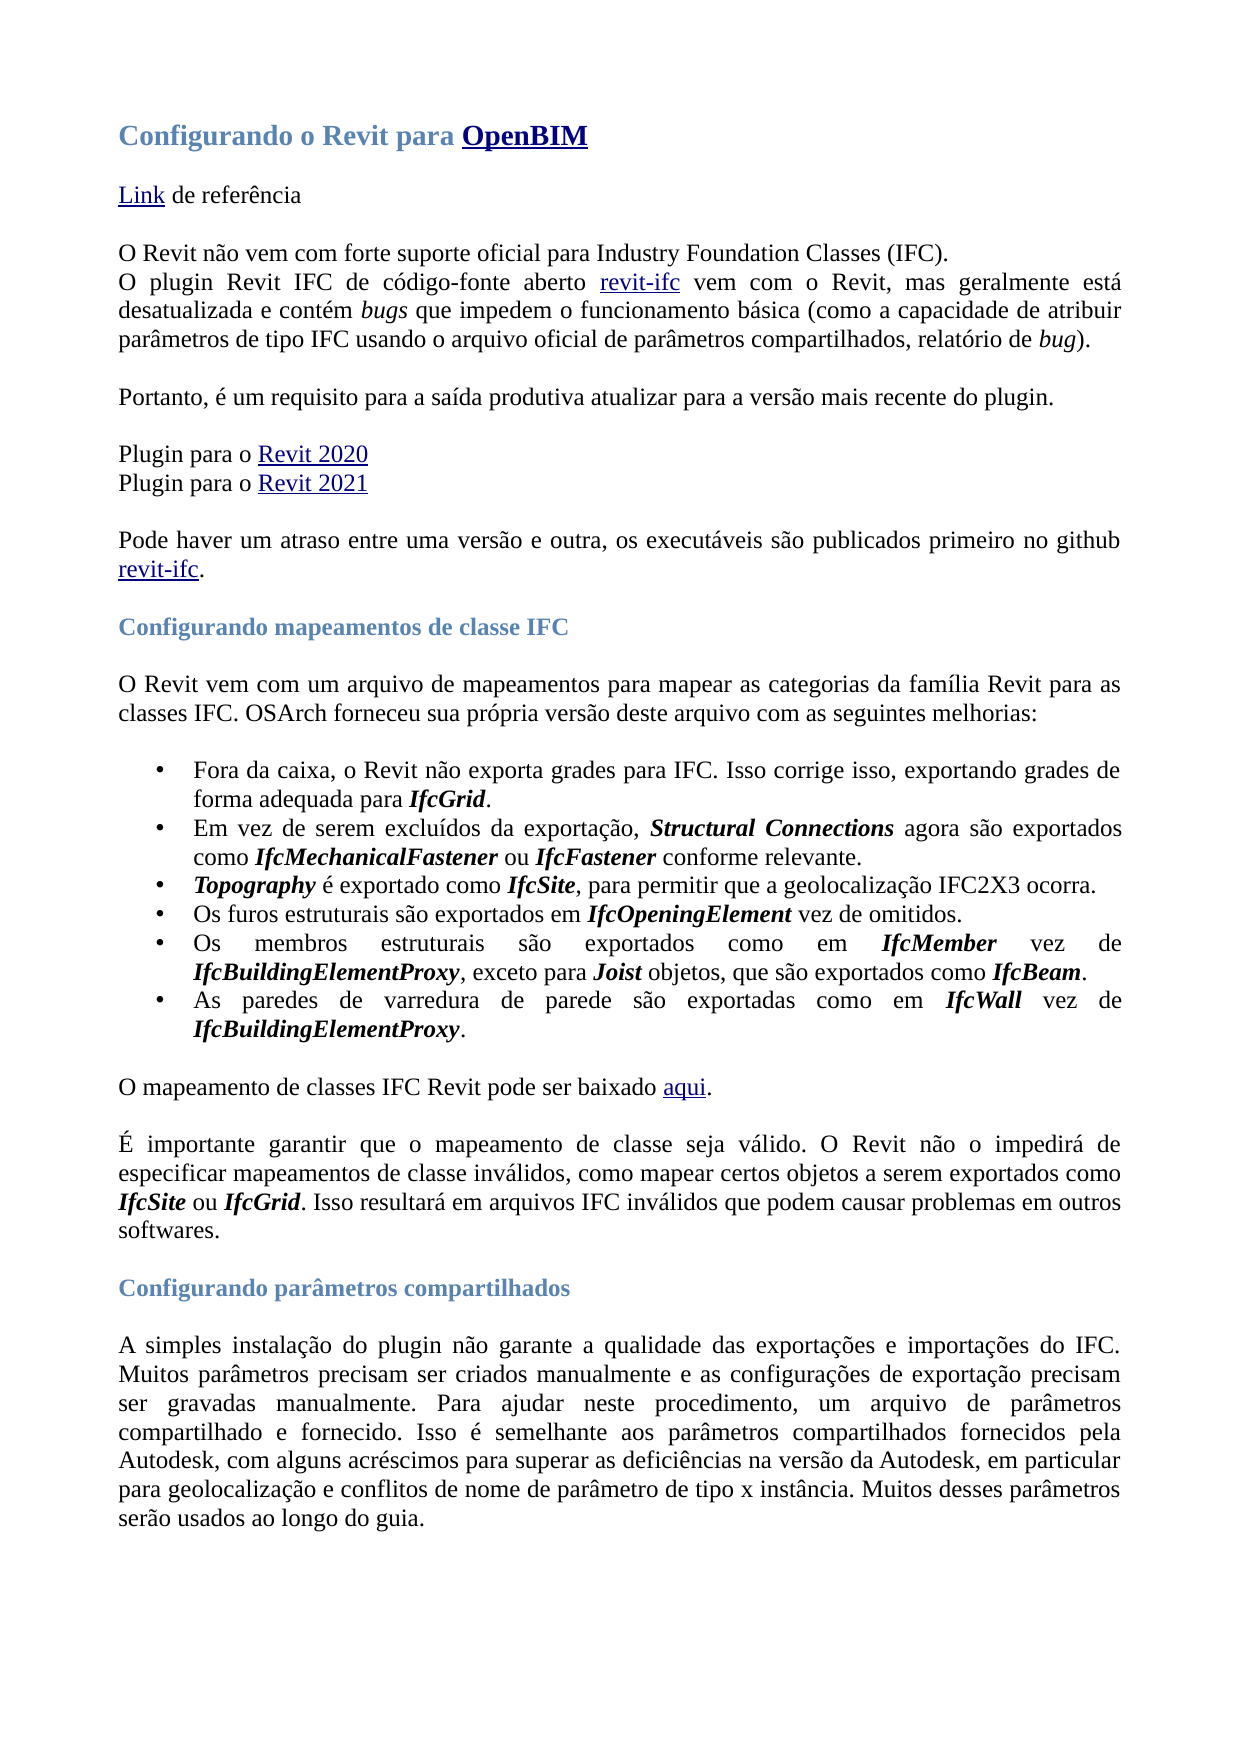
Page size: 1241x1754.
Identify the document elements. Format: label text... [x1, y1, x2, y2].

list Os furos estruturais são exportados em IfcOpeningElement vez de omitidos. [156, 899, 1122, 928]
text Plugin para o Revit 2021 [118, 468, 1122, 497]
list Fora da caixa, o Revit não exporta grades para IFC. Isso corrige isso, exportando grades de forma adequada para IfcGrid. [156, 755, 1122, 813]
list Topography é exportado como IfcSite, para permitir que a geolocalização IFC2X3 ocorra. [156, 870, 1122, 899]
text Link de referência [118, 180, 1122, 209]
text O mapeamento de classes IFC Revit pode ser baixado aqui. [118, 1072, 1122, 1100]
text Pode haver um atraso entre uma versão e outra, os executáveis são publicados primeiro no github revit-ifc. [118, 525, 1122, 583]
text O Revit não vem com forte suporte oficial para Industry Foundation Classes (IFC). [118, 238, 1122, 267]
text Configurando parâmetros compartilhados [118, 1273, 1122, 1302]
text A simples instalação do plugin não garante a qualidade das exportações e importações do IFC. Muitos parâmetros precisam ser criados manualmente e as configurações de exportação precisam ser gravadas manualmente. Para ajudar neste procedimento, um arquivo de parâmetros compartilhado e fornecido. Isso é semelhante aos parâmetros compartilhados fornecidos pela Autodesk, com alguns acréscimos para superar as deficiências na versão da Autodesk, em particular para geolocalização e conflitos de nome de parâmetro de tipo x instância. Muitos desses parâmetros serão usados ao longo do guia. [118, 1330, 1122, 1532]
list Em vez de serem excluídos da exportação, Structural Connections agora são exportados como IfcMechanicalFastener ou IfcFastener conforme relevante. [156, 813, 1122, 870]
list Os membros estruturais são exportados como em IfcMember vez de IfcBuildingElementProxy, exceto para Joist objetos, que são exportados como IfcBeam. [156, 928, 1122, 985]
text O plugin Revit IFC de código-fonte aberto revit-ifc vem com o Revit, mas geralmente está desatualizada e contém bugs que impedem o funcionamento básica (como a capacidade de atribuir parâmetros de tipo IFC usando o arquivo oficial de parâmetros compartilhados, relatório de bug). [118, 267, 1122, 353]
text É importante garantir que o mapeamento de classe seja válido. O Revit não o impedirá de especificar mapeamentos de classe inválidos, como mapear certos objetos a serem exportados como IfcSite ou IfcGrid. Isso resultará em arquivos IFC inválidos que podem causar problemas em outros softwares. [118, 1129, 1122, 1244]
text Plugin para o Revit 2020 [118, 439, 1122, 468]
text O Revit vem com um arquivo de mapeamentos para mapear as categorias da família Revit para as classes IFC. OSArch forneceu sua própria versão deste arquivo com as seguintes melhorias: [118, 669, 1122, 727]
list As paredes de varredura de parede são exportadas como em IfcWall vez de IfcBuildingElementProxy. [156, 985, 1122, 1043]
text Configurando o Revit para OpenBIM [118, 118, 1122, 152]
text Portanto, é um requisito para a saída produtiva atualizar para a versão mais recente do plugin. [118, 382, 1122, 410]
text Configurando mapeamentos de classe IFC [118, 612, 1122, 640]
